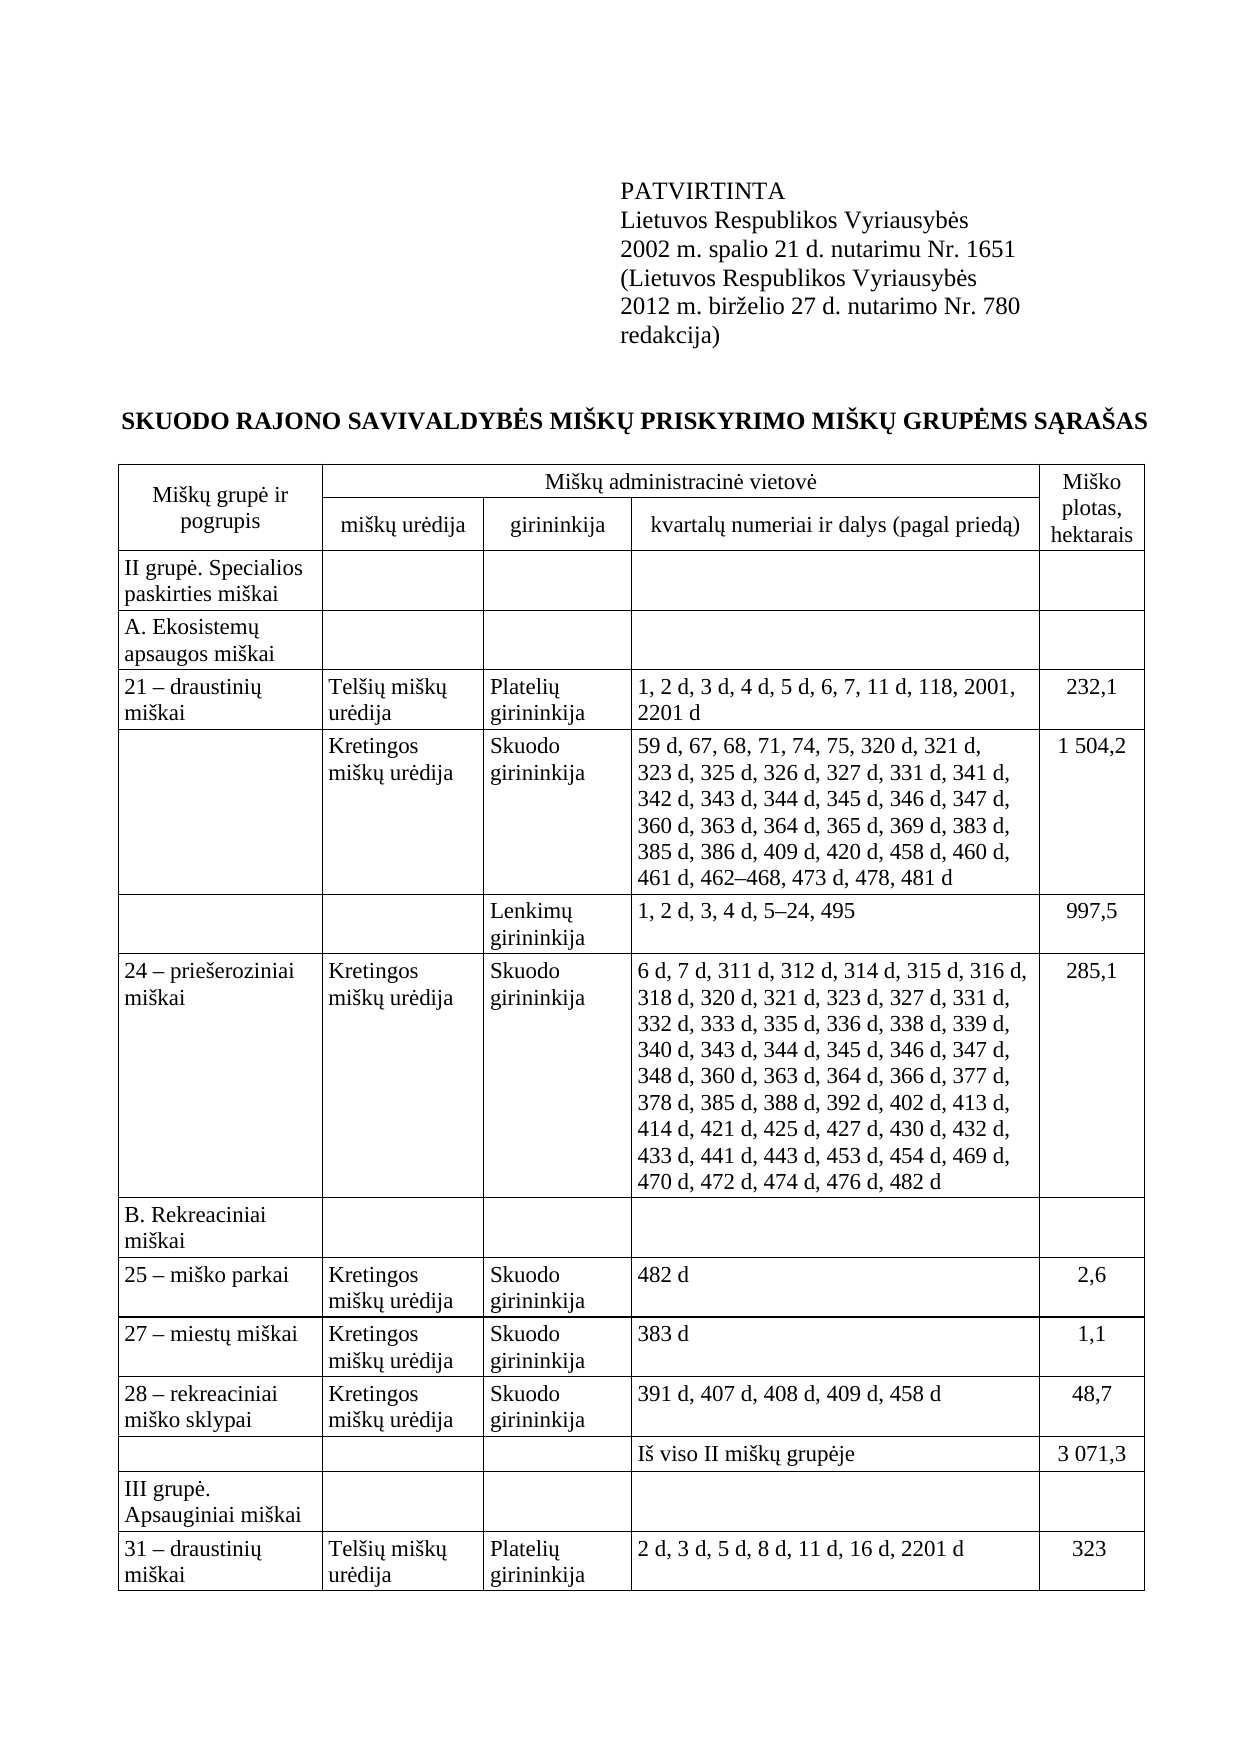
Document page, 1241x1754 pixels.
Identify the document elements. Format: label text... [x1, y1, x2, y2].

table_cell 2,6 [1040, 1258, 1144, 1316]
table_cell [1040, 1198, 1144, 1257]
table_cell 24 – priešeroziniai miškai [119, 954, 322, 1197]
table_cell 31 – draustinių miškai [119, 1532, 322, 1590]
table_cell 1, 2 d, 3, 4 d, 5–24, 495 [632, 895, 1039, 953]
table_cell [1040, 551, 1144, 609]
table_cell II grupė. Specialios paskirties miškai [119, 551, 322, 609]
table_cell Platelių girininkija [484, 670, 631, 729]
table_cell 28 – rekreaciniai miško sklypai [119, 1377, 322, 1436]
table_cell [484, 1437, 631, 1471]
table_cell [484, 551, 631, 609]
table_cell Skuodo girininkija [484, 1318, 631, 1376]
table_cell miškų urėdija [323, 498, 483, 550]
table_cell 27 – miestų miškai [119, 1318, 322, 1376]
table_cell 285,1 [1040, 954, 1144, 1197]
table_cell [323, 551, 483, 609]
table_cell Kretingos miškų urėdija [323, 954, 483, 1197]
table_cell 232,1 [1040, 670, 1144, 729]
table_cell 391 d, 407 d, 408 d, 409 d, 458 d [632, 1377, 1039, 1436]
table_cell 482 d [632, 1258, 1039, 1316]
table_cell 997,5 [1040, 895, 1144, 953]
table_cell kvartalų numeriai ir dalys (pagal priedą) [632, 498, 1039, 550]
table_cell Platelių girininkija [484, 1532, 631, 1590]
table_cell [323, 611, 483, 669]
table_cell [323, 895, 483, 953]
table_cell Iš viso II miškų grupėje [632, 1437, 1039, 1471]
table_cell B. Rekreaciniai miškai [119, 1198, 322, 1257]
table_cell [484, 1472, 631, 1531]
table_cell Skuodo girininkija [484, 1258, 631, 1316]
table_cell 21 – draustinių miškai [119, 670, 322, 729]
table_cell [323, 1198, 483, 1257]
table_cell Skuodo girininkija [484, 954, 631, 1197]
table_cell III grupė. Apsauginiai miškai [119, 1472, 322, 1531]
table_cell [484, 1198, 631, 1257]
table_cell 48,7 [1040, 1377, 1144, 1436]
table_cell [119, 895, 322, 953]
table_cell 25 – miško parkai [119, 1258, 322, 1316]
table_cell 59 d, 67, 68, 71, 74, 75, 320 d, 321 d, 323 d, 325 d, 326 d, 327 d, 331 d, 341 d, 342 d, 343 d, 344 d, 345 d, 346 d, 347 d, 360 d, 363 d, 364 d, 365 d, 369 d, 383 d, 385 d, 386 d, 409 d, 420 d, 458 d, 460 d, 461 d, 462–468, 473 d, 478, 481 d [632, 730, 1039, 894]
table_cell Kretingos miškų urėdija [323, 1318, 483, 1376]
table_cell 3 071,3 [1040, 1437, 1144, 1471]
table_header Miškų grupė ir pogrupis [119, 465, 322, 550]
table_cell 383 d [632, 1318, 1039, 1376]
table_cell [1040, 611, 1144, 669]
table_cell [632, 1472, 1039, 1531]
table_cell 1 504,2 [1040, 730, 1144, 894]
table_cell [632, 551, 1039, 609]
table_cell Telšių miškų urėdija [323, 670, 483, 729]
table_cell [119, 1437, 322, 1471]
table_cell [632, 611, 1039, 669]
table_cell Skuodo girininkija [484, 1377, 631, 1436]
text Lietuvos Respublikos Vyriausybės 2002 m. spalio 21 d. nutarimu Nr. 1651 (Lietuvos Respublikos Vyriausybės 2012 m. birželio 27 d. nutarimo Nr. 780 redakcija) [620, 205, 1152, 349]
table_header Miško plotas, hektarais [1040, 465, 1144, 550]
table_cell Kretingos miškų urėdija [323, 1258, 483, 1316]
table_cell [119, 730, 322, 894]
table_cell A. Ekosistemų apsaugos miškai [119, 611, 322, 669]
table_cell Kretingos miškų urėdija [323, 730, 483, 894]
table_cell [1040, 1472, 1144, 1531]
text PATVIRTINTA [620, 176, 1152, 205]
table_cell [323, 1437, 483, 1471]
table_cell 323 [1040, 1532, 1144, 1590]
text SKUODO RAJONO SAVIVALDYBĖS MIŠKŲ PRISKYRIMO MIŠKŲ GRUPĖMS SĄRAŠAS [118, 406, 1152, 435]
table_cell Skuodo girininkija [484, 730, 631, 894]
table_cell [484, 611, 631, 669]
table_cell Telšių miškų urėdija [323, 1532, 483, 1590]
table_cell 2 d, 3 d, 5 d, 8 d, 11 d, 16 d, 2201 d [632, 1532, 1039, 1590]
table_cell Lenkimų girininkija [484, 895, 631, 953]
table_header Miškų administracinė vietovė [323, 465, 1039, 497]
table_cell 1, 2 d, 3 d, 4 d, 5 d, 6, 7, 11 d, 118, 2001, 2201 d [632, 670, 1039, 729]
table_cell 6 d, 7 d, 311 d, 312 d, 314 d, 315 d, 316 d, 318 d, 320 d, 321 d, 323 d, 327 d, 331 d, 332 d, 333 d, 335 d, 336 d, 338 d, 339 d, 340 d, 343 d, 344 d, 345 d, 346 d, 347 d, 348 d, 360 d, 363 d, 364 d, 366 d, 377 d, 378 d, 385 d, 388 d, 392 d, 402 d, 413 d, 414 d, 421 d, 425 d, 427 d, 430 d, 432 d, 433 d, 441 d, 443 d, 453 d, 454 d, 469 d, 470 d, 472 d, 474 d, 476 d, 482 d [632, 954, 1039, 1197]
table_cell Kretingos miškų urėdija [323, 1377, 483, 1436]
table_cell girininkija [484, 498, 631, 550]
table_cell 1,1 [1040, 1318, 1144, 1376]
table_cell [323, 1472, 483, 1531]
table_cell [632, 1198, 1039, 1257]
